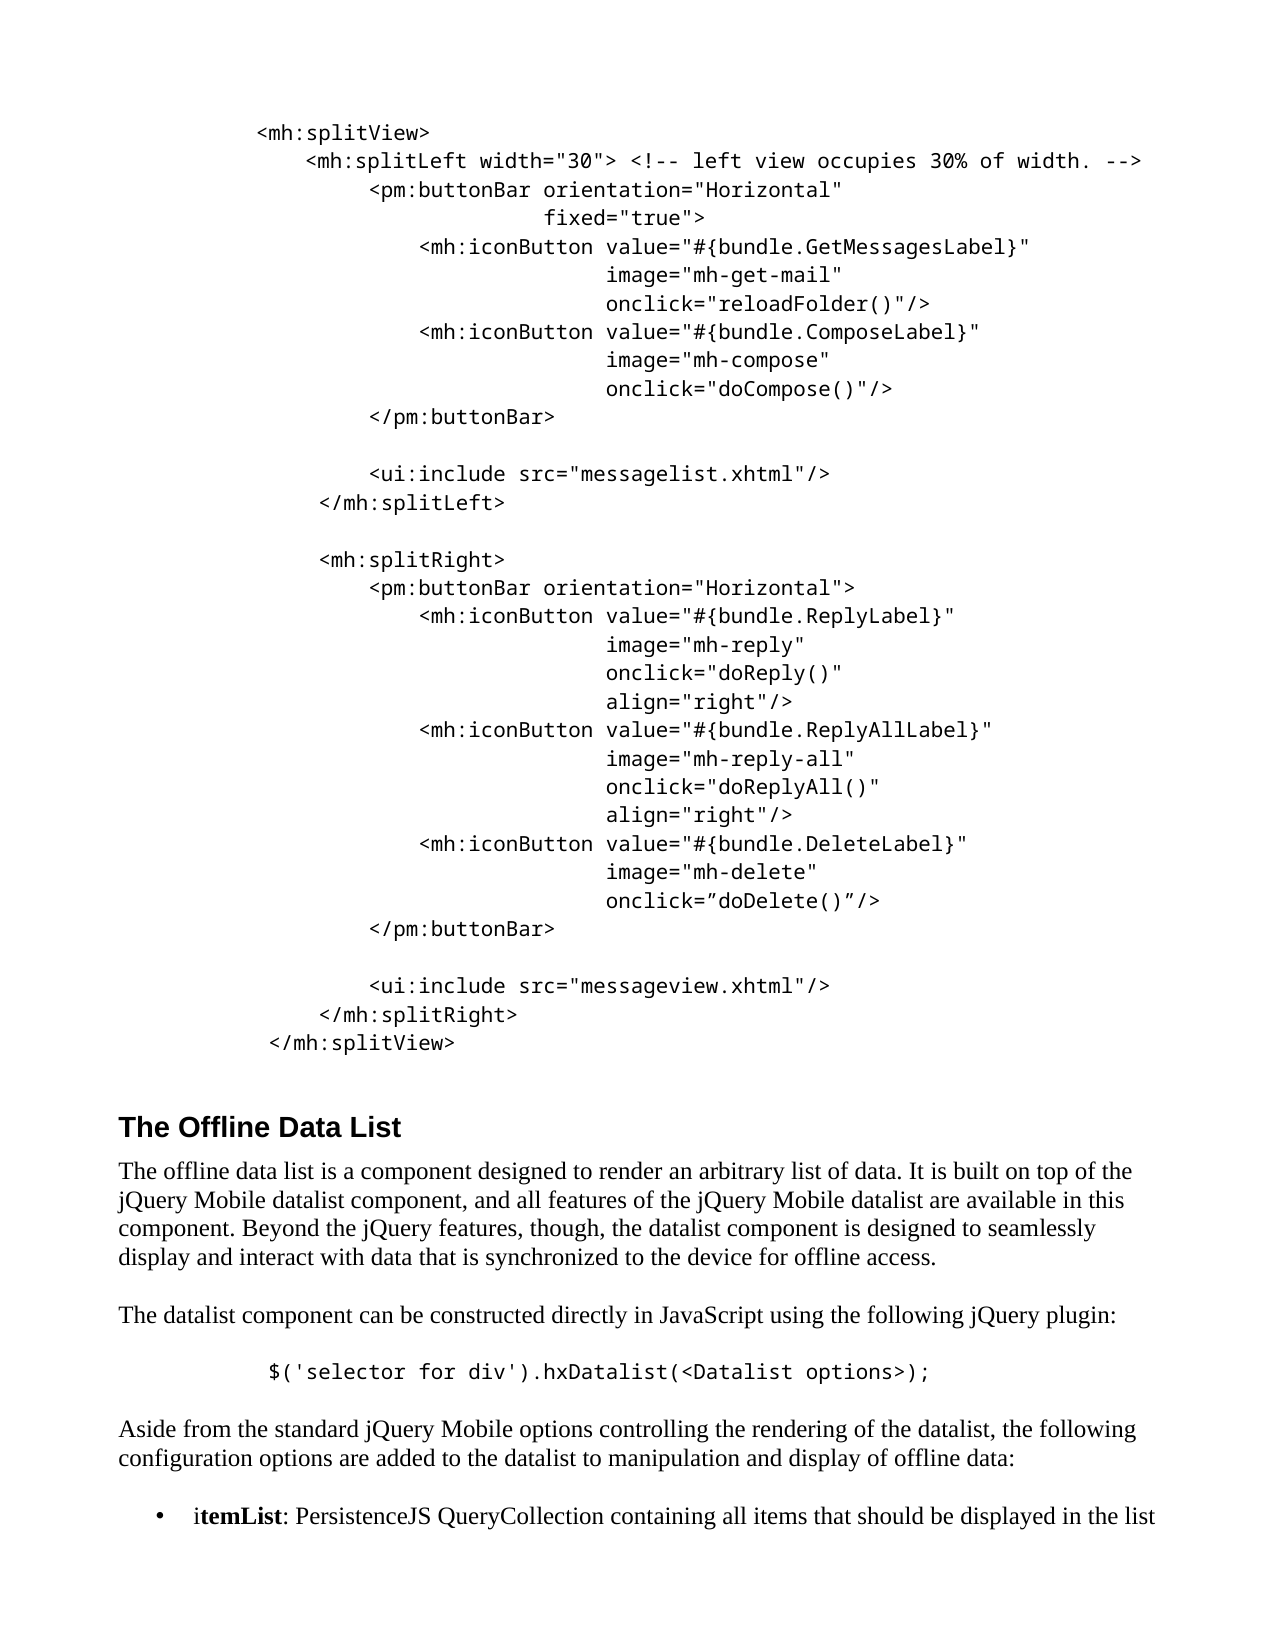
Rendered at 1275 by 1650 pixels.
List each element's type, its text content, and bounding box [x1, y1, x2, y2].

text onclick="doReply()" [118, 658, 1157, 687]
text </mh:splitRight> [118, 1000, 1157, 1028]
text </pm:buttonBar> [118, 402, 1157, 431]
text image="mh-compose" [118, 346, 1157, 374]
text <mh:splitLeft width="30"> <!-- left view occupies 30% of width. --> [118, 147, 1157, 175]
text The offline data list is a component designed to render an arbitrary list of data. It is built on top of the jQuery Mobile datalist component, and all features of the jQuery Mobile datalist are available in this component. Beyond the jQuery features, though, the datalist component is designed to seamlessly display and interact with data that is synchronized to the device for offline access. [118, 1156, 1157, 1271]
text image="mh-delete" [118, 857, 1157, 886]
text onclick="doReplyAll()" [118, 772, 1157, 801]
text </mh:splitLeft> [118, 488, 1157, 516]
text <mh:splitRight> [118, 545, 1157, 573]
text image="mh-reply-all" [118, 744, 1157, 772]
subtitle The Offline Data List [118, 1110, 1157, 1143]
text </mh:splitView> [118, 1028, 1157, 1057]
text onclick=”doDelete()”/> [118, 886, 1157, 914]
text The datalist component can be constructed directly in JavaScript using the following jQuery plugin: [118, 1300, 1157, 1328]
list itemList: PersistenceJS QueryCollection containing all items that should be displayed in the list [156, 1501, 1157, 1529]
text onclick="doCompose()"/> [118, 374, 1157, 402]
text <ui:include src="messagelist.xhtml"/> [118, 459, 1157, 488]
text <mh:iconButton value="#{bundle.ReplyAllLabel}" [118, 715, 1157, 744]
text </pm:buttonBar> [118, 914, 1157, 943]
text onclick="reloadFolder()"/> [118, 289, 1157, 317]
text <mh:iconButton value="#{bundle.DeleteLabel}" [118, 829, 1157, 857]
text $('selector for div').hxDatalist(<Datalist options>); [118, 1357, 1157, 1386]
text <mh:iconButton value="#{bundle.GetMessagesLabel}" [118, 232, 1157, 260]
text image="mh-get-mail" [118, 260, 1157, 289]
text Aside from the standard jQuery Mobile options controlling the rendering of the datalist, the following configuration options are added to the datalist to manipulation and display of offline data: [118, 1414, 1157, 1472]
text <mh:iconButton value="#{bundle.ComposeLabel}" [118, 317, 1157, 346]
text fixed="true"> [118, 203, 1157, 232]
text <ui:include src="messageview.xhtml"/> [118, 971, 1157, 1000]
text image="mh-reply" [118, 630, 1157, 658]
text <pm:buttonBar orientation="Horizontal" [118, 175, 1157, 203]
text <mh:splitView> [118, 118, 1157, 147]
text align="right"/> [118, 687, 1157, 715]
text align="right"/> [118, 801, 1157, 829]
text <mh:iconButton value="#{bundle.ReplyLabel}" [118, 602, 1157, 630]
text <pm:buttonBar orientation="Horizontal"> [118, 573, 1157, 602]
